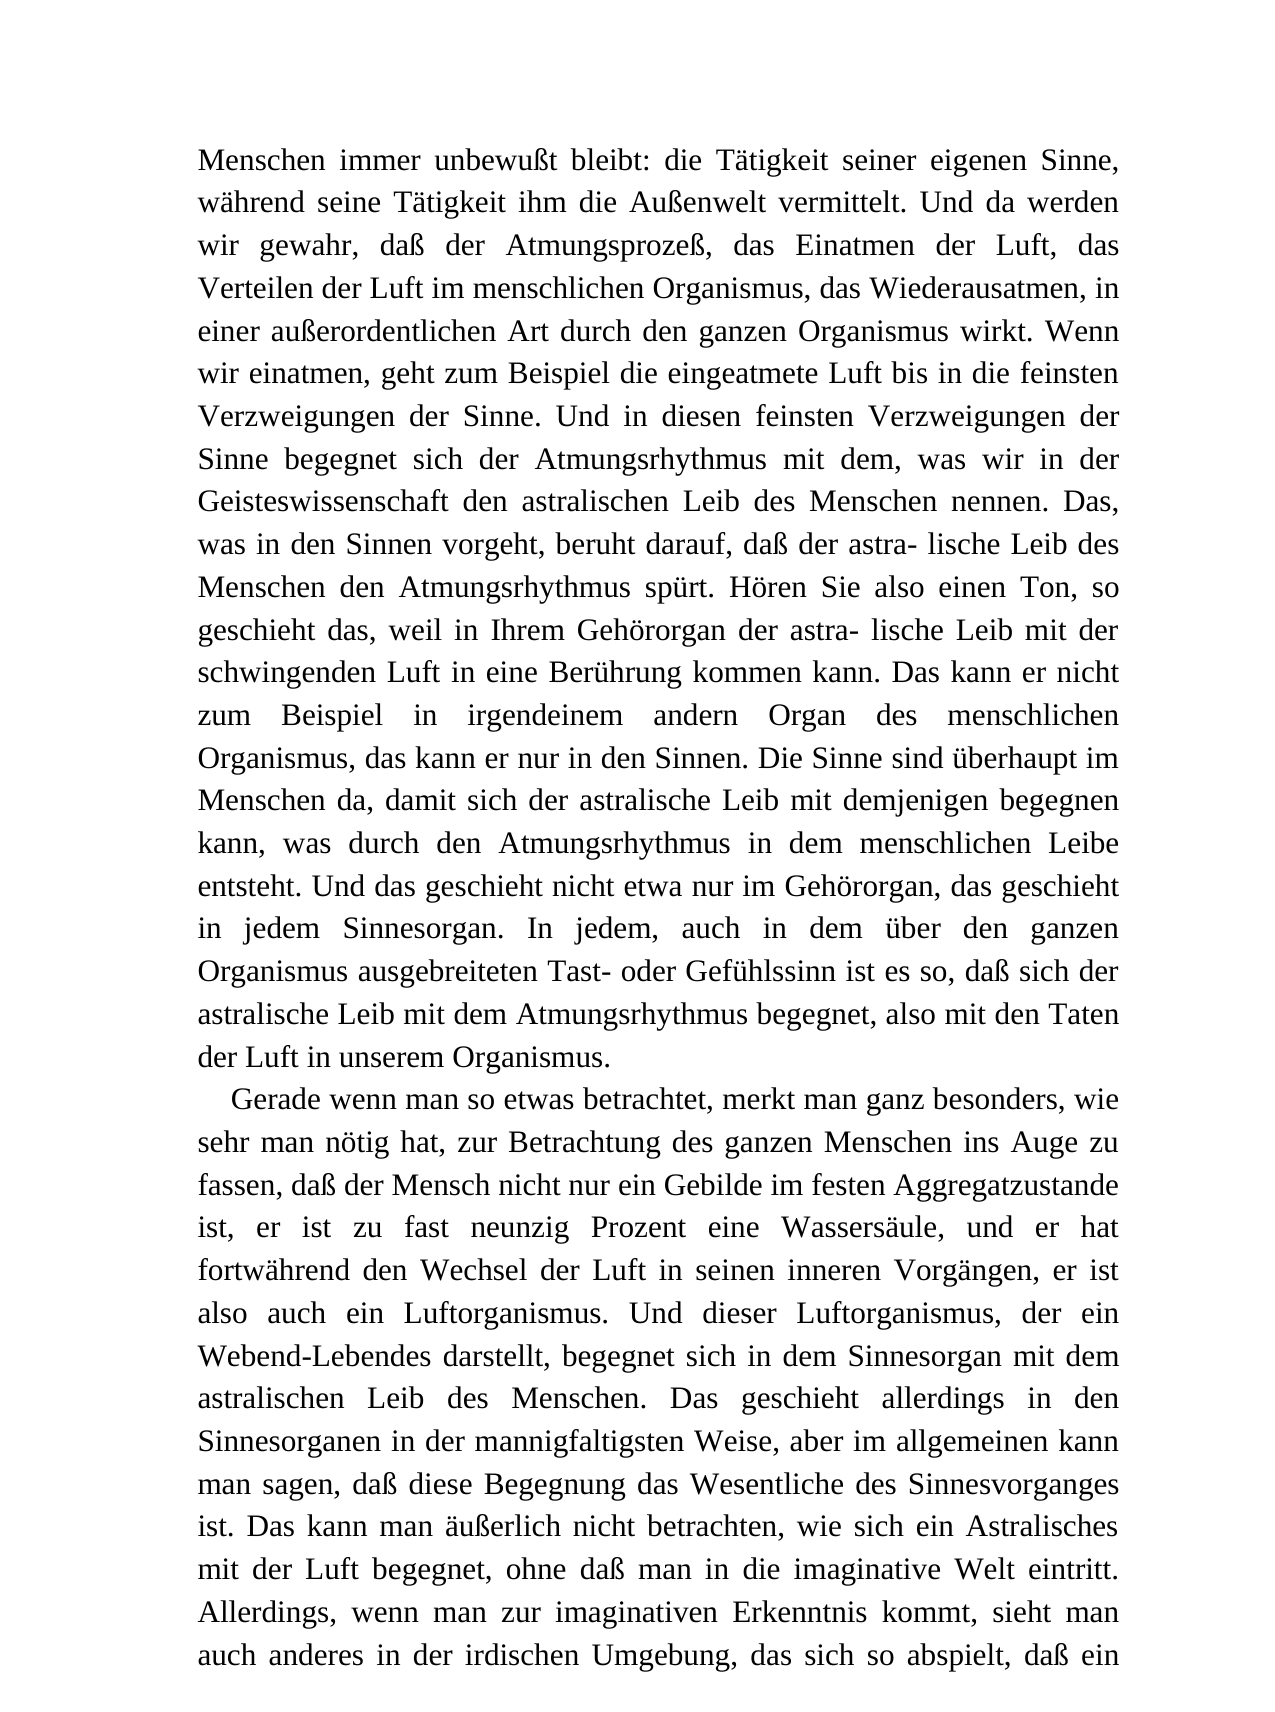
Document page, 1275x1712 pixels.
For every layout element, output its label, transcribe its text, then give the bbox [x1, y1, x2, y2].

text Gerade wenn man so etwas betrachtet, merkt man ganz besonders, wie sehr man nötig hat, zur Betrachtung des ganzen Menschen ins Auge zu fassen, daß der Mensch nicht nur ein Gebilde im festen Aggregatzustande ist, er ist zu fast neunzig Prozent eine Wassersäule, und er hat fortwährend den Wechsel der Luft in seinen inneren Vorgängen, er ist also auch ein Luftorganismus. Und dieser Luftorganismus, der ein Webend-Lebendes darstellt, begegnet sich in dem Sinnesorgan mit dem astralischen Leib des Menschen. Das geschieht allerdings in den Sinnesorganen in der mannigfaltigsten Weise, aber im allgemeinen kann man sagen, daß diese Begegnung das Wesentliche des Sinnesvorganges ist. Das kann man äußerlich nicht betrachten, wie sich ein Astralisches mit der Luft begegnet, ohne daß man in die imaginative Welt eintritt. Allerdings, wenn man zur imaginativen Erkenntnis kommt, sieht man auch anderes in der irdischen Umgebung, das sich so abspielt, daß ein [197, 1081, 1120, 1672]
text Menschen immer unbewußt bleibt: die Tätigkeit seiner eigenen Sinne, während seine Tätigkeit ihm die Außenwelt vermittelt. Und da werden wir gewahr, daß der Atmungsprozeß, das Einatmen der Luft, das Verteilen der Luft im menschlichen Organismus, das Wiederausatmen, in einer außerordentlichen Art durch den ganzen Organismus wirkt. Wenn wir einatmen, geht zum Beispiel die eingeatmete Luft bis in die feinsten Verzweigungen der Sinne. Und in diesen feinsten Verzweigungen der Sinne begegnet sich der Atmungsrhythmus mit dem, was wir in der Geisteswissenschaft den astralischen Leib des Menschen nennen. Das, was in den Sinnen vorgeht, beruht darauf, daß der astra- lische Leib des Menschen den Atmungsrhythmus spürt. Hören Sie also einen Ton, so geschieht das, weil in Ihrem Gehörorgan der astra- lische Leib mit der schwingenden Luft in eine Berührung kommen kann. Das kann er nicht zum Beispiel in irgendeinem andern Organ des menschlichen Organismus, das kann er nur in den Sinnen. Die Sinne sind überhaupt im Menschen da, damit sich der astralische Leib mit demjenigen begegnen kann, was durch den Atmungsrhythmus in dem menschlichen Leibe entsteht. Und das geschieht nicht etwa nur im Gehörorgan, das geschieht in jedem Sinnesorgan. In jedem, auch in dem über den ganzen Organismus ausgebreiteten Tast- oder Gefühlssinn ist es so, daß sich der astralische Leib mit dem Atmungsrhythmus begegnet, also mit den Taten der Luft in unserem Organismus. [197, 141, 1120, 1074]
